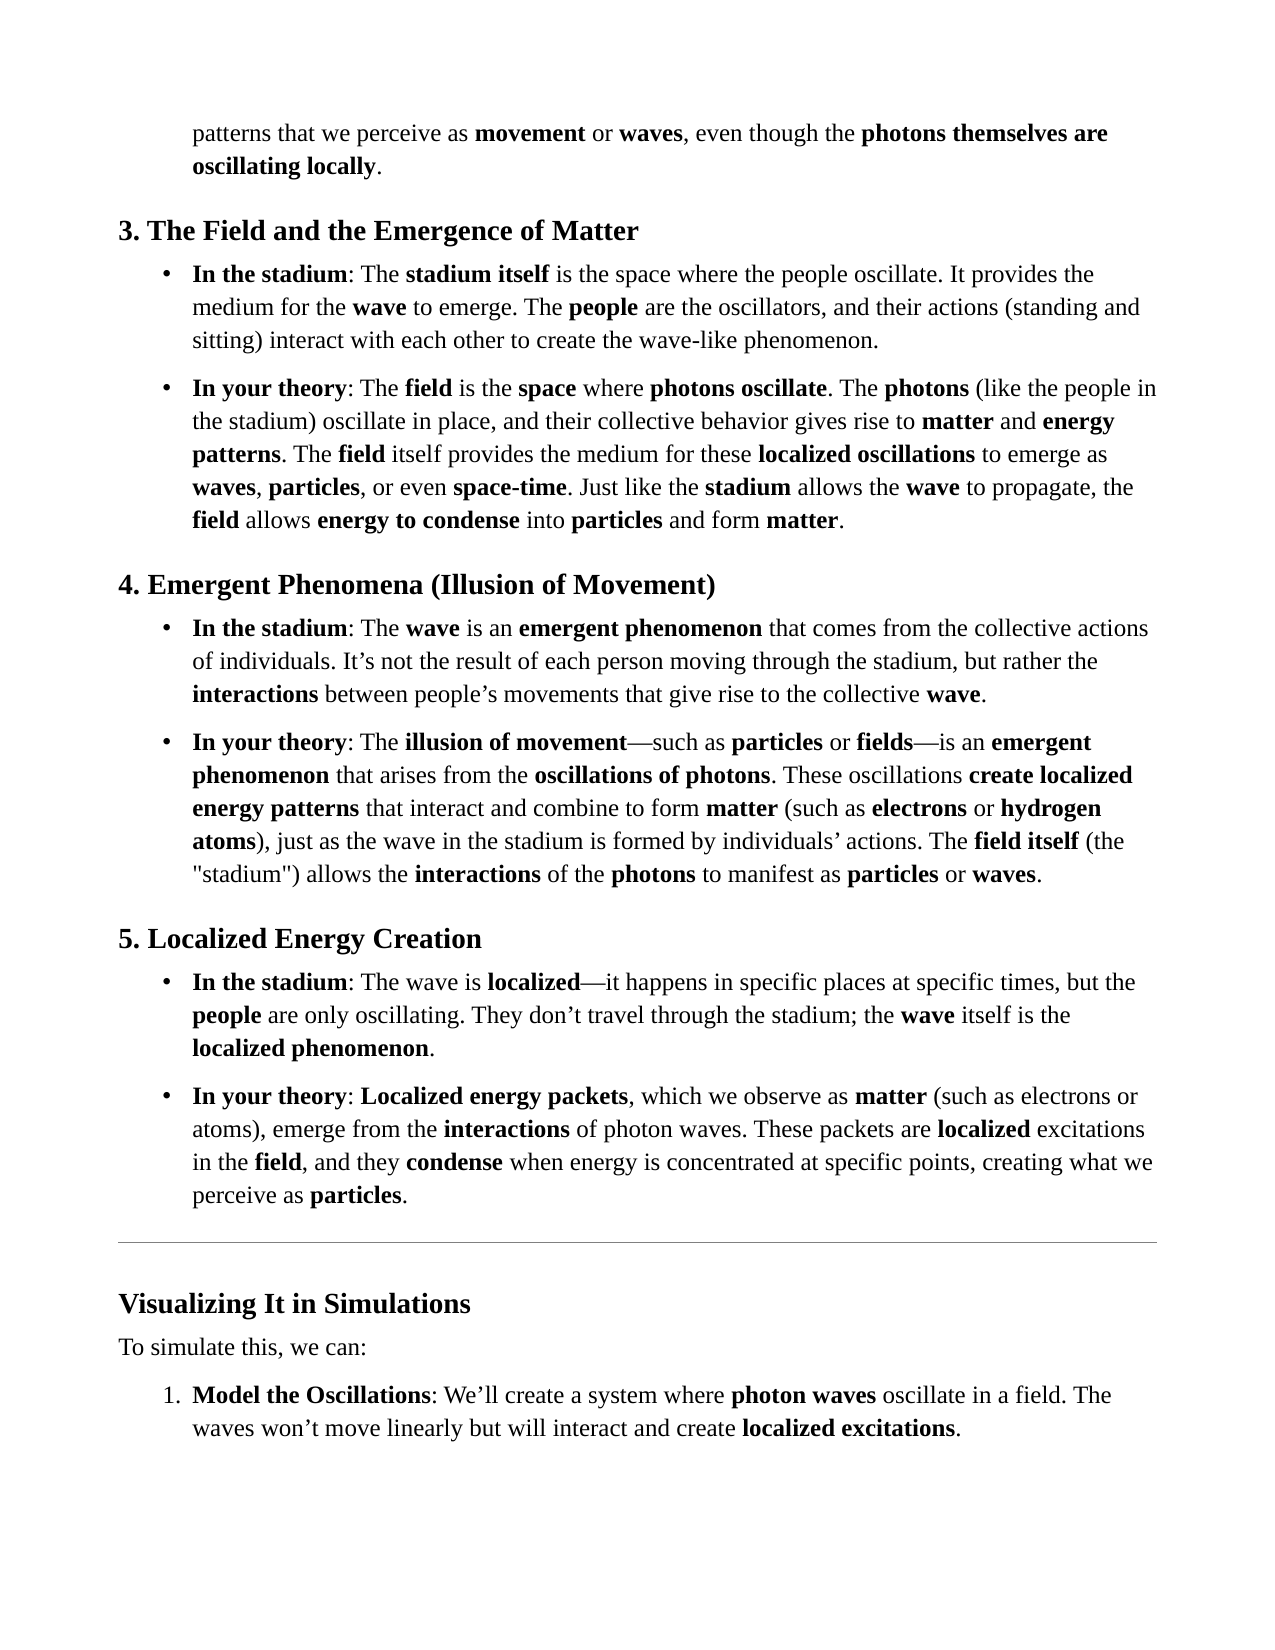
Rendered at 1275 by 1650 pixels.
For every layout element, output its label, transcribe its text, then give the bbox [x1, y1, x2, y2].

list patterns that we perceive as movement or waves, even though the photons themselves are oscillating locally. [162, 118, 1157, 180]
subtitle 4. Emergent Phenomena (Illusion of Movement) [118, 567, 1157, 601]
list In the stadium: The stadium itself is the space where the people oscillate. It provides the medium for the wave to emerge. The people are the oscillators, and their actions (standing and sitting) interact with each other to create the wave-like phenomenon. [162, 259, 1157, 354]
list In your theory: The field is the space where photons oscillate. The photons (like the people in the stadium) oscillate in place, and their collective behavior gives rise to matter and energy patterns. The field itself provides the medium for these localized oscillations to emerge as waves, particles, or even space-time. Just like the stadium allows the wave to propagate, the field allows energy to condense into particles and form matter. [162, 373, 1157, 534]
list In the stadium: The wave is an emergent phenomenon that comes from the collective actions of individuals. It’s not the result of each person moving through the stadium, but rather the interactions between people’s movements that give rise to the collective wave. [162, 613, 1157, 708]
list Model the Oscillations: We’ll create a system where photon waves oscillate in a field. The waves won’t move linearly but will interact and create localized excitations. [162, 1380, 1157, 1442]
list In the stadium: The wave is localized—it happens in specific places at specific times, but the people are only oscillating. They don’t travel through the stadium; the wave itself is the localized phenomenon. [162, 967, 1157, 1062]
subtitle 5. Localized Energy Creation [118, 921, 1157, 955]
subtitle 3. The Field and the Emergence of Matter [118, 213, 1157, 247]
list In your theory: Localized energy packets, which we observe as matter (such as electrons or atoms), emerge from the interactions of photon waves. These packets are localized excitations in the field, and they condense when energy is concentrated at specific points, creating what we perceive as particles. [162, 1081, 1157, 1209]
list In your theory: The illusion of movement—such as particles or fields—is an emergent phenomenon that arises from the oscillations of photons. These oscillations create localized energy patterns that interact and combine to form matter (such as electrons or hydrogen atoms), just as the wave in the stadium is formed by individuals’ actions. The field itself (the "stadium") allows the interactions of the photons to manifest as particles or waves. [162, 727, 1157, 888]
text To simulate this, we can: [118, 1332, 1157, 1361]
subtitle Visualizing It in Simulations [118, 1286, 1157, 1320]
